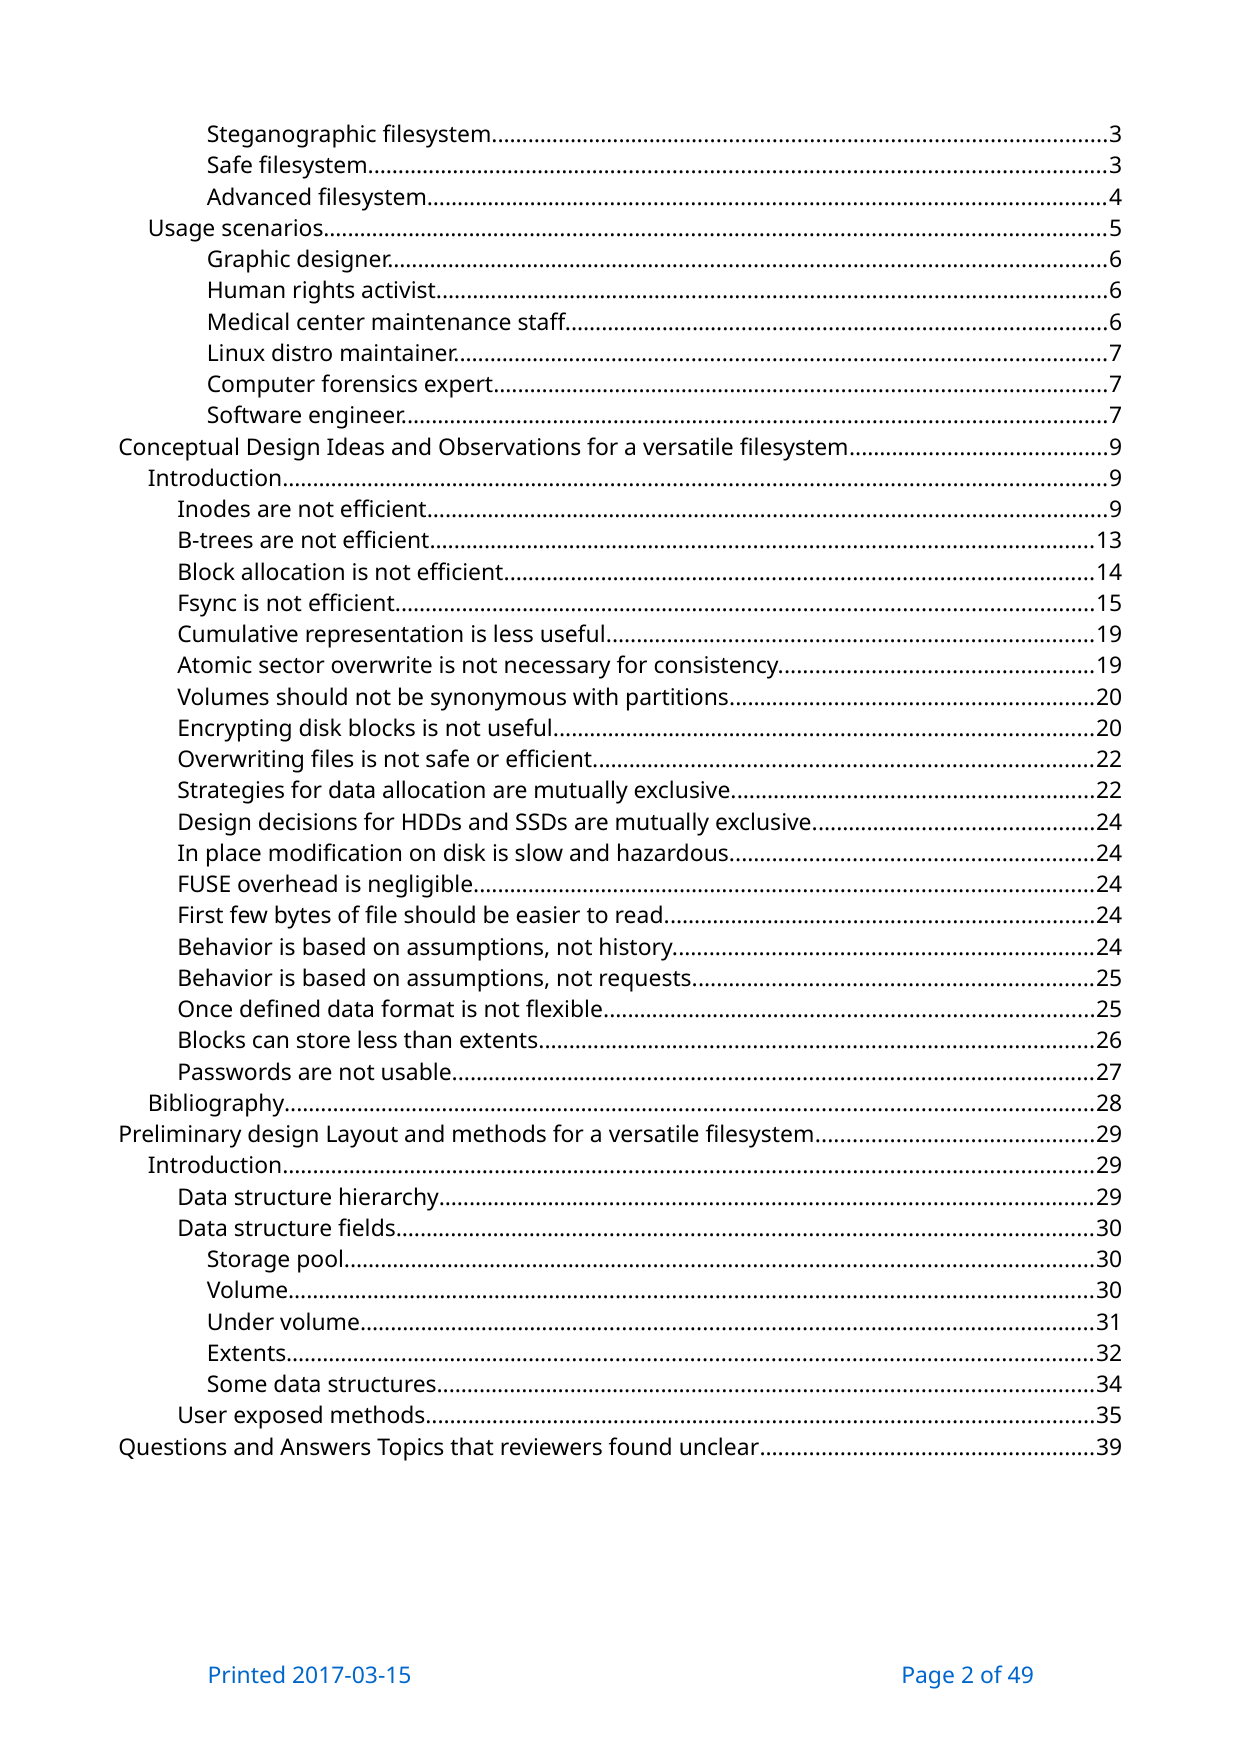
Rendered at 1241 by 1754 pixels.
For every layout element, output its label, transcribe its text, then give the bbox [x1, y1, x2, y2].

text Behavior is based on assumptions, not history. 24 [177, 931, 1122, 962]
text Some data structures 34 [207, 1368, 1122, 1399]
text Storage pool 30 [207, 1243, 1122, 1274]
text Cumulative representation is less useful. 19 [177, 618, 1122, 649]
text Volume 30 [207, 1274, 1122, 1306]
text First few bytes of file should be easier to read. 24 [177, 899, 1122, 931]
text Blocks can store less than extents. 26 [177, 1024, 1122, 1056]
text Software engineer. 7 [207, 399, 1122, 431]
text Block allocation is not efficient. 14 [177, 556, 1122, 587]
text Inodes are not efficient. 9 [177, 493, 1122, 524]
text Strategies for data allocation are mutually exclusive. 22 [177, 774, 1122, 806]
text Extents 32 [207, 1337, 1122, 1368]
text Questions and Answers Topics that reviewers found unclear 39 [118, 1431, 1122, 1462]
text Computer forensics expert. 7 [207, 368, 1122, 399]
text B-trees are not efficient. 13 [177, 524, 1122, 556]
text Medical center maintenance staff. 6 [207, 306, 1122, 337]
text Preliminary design Layout and methods for a versatile filesystem 29 [118, 1118, 1122, 1149]
text Passwords are not usable. 27 [177, 1056, 1122, 1087]
text Safe filesystem 3 [207, 149, 1122, 181]
text Data structure hierarchy 29 [177, 1181, 1122, 1212]
text Advanced filesystem 4 [207, 181, 1122, 212]
text Encrypting disk blocks is not useful. 20 [177, 712, 1122, 743]
text Graphic designer. 6 [207, 243, 1122, 274]
text In place modification on disk is slow and hazardous. 24 [177, 837, 1122, 868]
text Atomic sector overwrite is not necessary for consistency. 19 [177, 649, 1122, 681]
text Linux distro maintainer. 7 [207, 337, 1122, 368]
text Introduction 29 [148, 1149, 1122, 1181]
text Fsync is not efficient. 15 [177, 587, 1122, 618]
text Once defined data format is not flexible. 25 [177, 993, 1122, 1024]
text Human rights activist. 6 [207, 274, 1122, 306]
text Usage scenarios 5 [148, 212, 1122, 243]
text Data structure fields 30 [177, 1212, 1122, 1243]
text Design decisions for HDDs and SSDs are mutually exclusive. 24 [177, 806, 1122, 837]
text Behavior is based on assumptions, not requests. 25 [177, 962, 1122, 993]
text Conceptual Design Ideas and Observations for a versatile filesystem 9 [118, 431, 1122, 462]
text Volumes should not be synonymous with partitions. 20 [177, 681, 1122, 712]
text Overwriting files is not safe or efficient. 22 [177, 743, 1122, 774]
text Under volume 31 [207, 1306, 1122, 1337]
text FUSE overhead is negligible. 24 [177, 868, 1122, 899]
text User exposed methods 35 [177, 1399, 1122, 1431]
text Steganographic filesystem 3 [207, 118, 1122, 149]
text Bibliography 28 [148, 1087, 1122, 1118]
text Introduction 9 [148, 462, 1122, 493]
